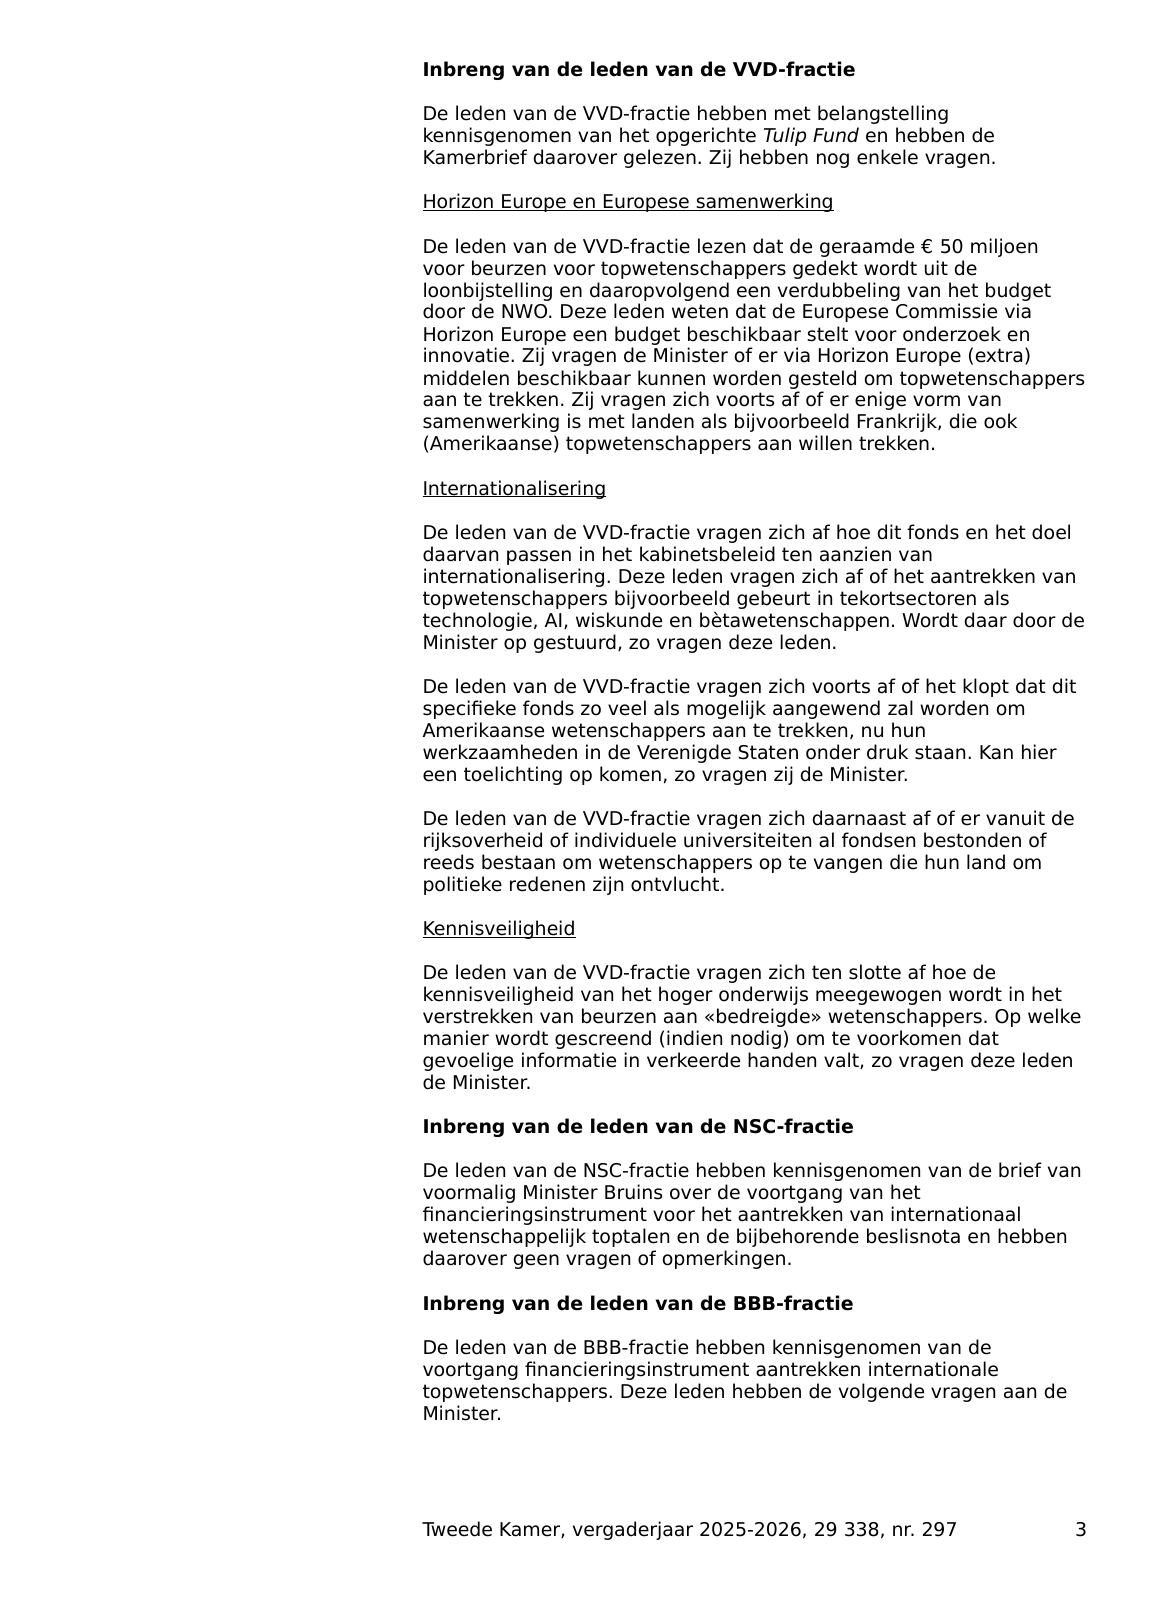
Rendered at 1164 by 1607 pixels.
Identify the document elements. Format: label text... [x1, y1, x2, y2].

subtitle Internationalisering [422, 477, 1087, 499]
subtitle Horizon Europe en Europese samenwerking [422, 191, 1087, 213]
text De leden van de VVD-fractie hebben met belangstelling kennisgenomen van het opgerichte Tulip Fund en hebben de Kamerbrief daarover gelezen. Zij hebben nog enkele vragen. [422, 103, 1087, 169]
text De leden van de VVD-fractie vragen zich daarnaast af of er vanuit de rijksoverheid of individuele universiteiten al fondsen bestonden of reeds bestaan om wetenschappers op te vangen die hun land om politieke redenen zijn ontvlucht. [422, 808, 1087, 896]
subtitle Kennisveiligheid [422, 918, 1087, 940]
text De leden van de VVD-fractie vragen zich voorts af of het klopt dat dit specifieke fonds zo veel als mogelijk aangewend zal worden om Amerikaanse wetenschappers aan te trekken, nu hun werkzaamheden in de Verenigde Staten onder druk staan. Kan hier een toelichting op komen, zo vragen zij de Minister. [422, 676, 1087, 786]
text De leden van de VVD-fractie vragen zich ten slotte af hoe de kennisveiligheid van het hoger onderwijs meegewogen wordt in het verstrekken van beurzen aan «bedreigde» wetenschappers. Op welke manier wordt gescreend (indien nodig) om te voorkomen dat gevoelige informatie in verkeerde handen valt, zo vragen deze leden de Minister. [422, 962, 1087, 1094]
text De leden van de VVD-fractie vragen zich af hoe dit fonds en het doel daarvan passen in het kabinetsbeleid ten aanzien van internationalisering. Deze leden vragen zich af of het aantrekken van topwetenschappers bijvoorbeeld gebeurt in tekortsectoren als technologie, AI, wiskunde en bètawetenschappen. Wordt daar door de Minister op gestuurd, zo vragen deze leden. [422, 522, 1087, 653]
text De leden van de VVD-fractie lezen dat de geraamde € 50 miljoen voor beurzen voor topwetenschappers gedekt wordt uit de loonbijstelling en daaropvolgend een verdubbeling van het budget door de NWO. Deze leden weten dat de Europese Commissie via Horizon Europe een budget beschikbaar stelt voor onderzoek en innovatie. Zij vragen de Minister of er via Horizon Europe (extra) middelen beschikbaar kunnen worden gesteld om topwetenschappers aan te trekken. Zij vragen zich voorts af of er enige vorm van samenwerking is met landen als bijvoorbeeld Frankrijk, die ook (Amerikaanse) topwetenschappers aan willen trekken. [422, 236, 1087, 455]
subtitle Inbreng van de leden van de NSC-fractie [422, 1116, 1087, 1138]
text De leden van de BBB-fractie hebben kennisgenomen van de voortgang financieringsinstrument aantrekken internationale topwetenschappers. Deze leden hebben de volgende vragen aan de Minister. [422, 1337, 1087, 1424]
text De leden van de NSC-fractie hebben kennisgenomen van de brief van voormalig Minister Bruins over de voortgang van het financieringsinstrument voor het aantrekken van internationaal wetenschappelijk toptalen en de bijbehorende beslisnota en hebben daarover geen vragen of opmerkingen. [422, 1160, 1087, 1270]
subtitle Inbreng van de leden van de VVD-fractie [422, 59, 1087, 81]
subtitle Inbreng van de leden van de BBB-fractie [422, 1292, 1087, 1314]
